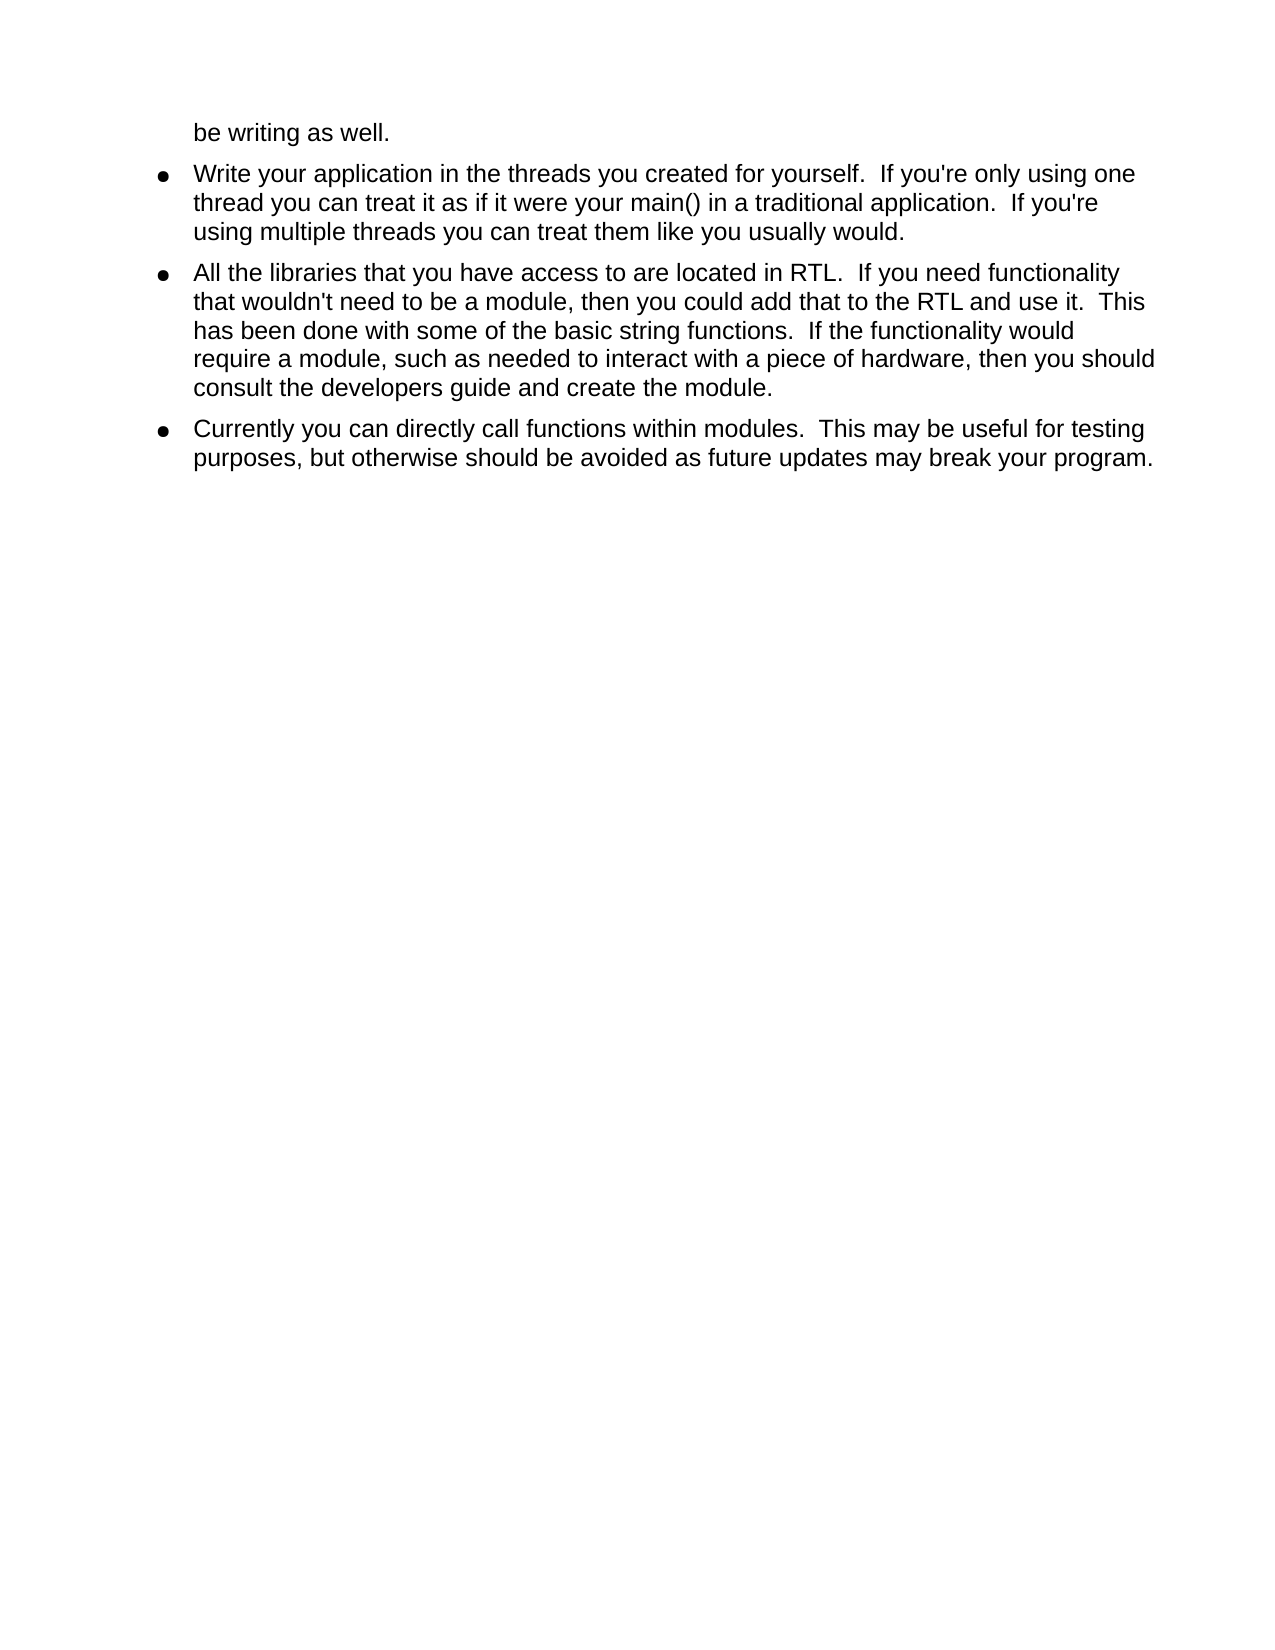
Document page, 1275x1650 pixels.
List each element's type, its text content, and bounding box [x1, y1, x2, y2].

list Write your application in the threads you created for yourself. If you're only using one thread you can treat it as if it were your main() in a traditional application. If you're using multiple threads you can treat them like you usually would. [156, 159, 1157, 246]
list be writing as well. [156, 118, 1157, 147]
list All the libraries that you have access to are located in RTL. If you need functionality that wouldn't need to be a module, then you could add that to the RTL and use it. This has been done with some of the basic string functions. If the functionality would require a module, such as needed to interact with a piece of hardware, then you should consult the developers guide and create the module. [156, 258, 1157, 402]
list Currently you can directly call functions within modules. This may be useful for testing purposes, but otherwise should be avoided as future updates may break your program. [156, 414, 1157, 472]
